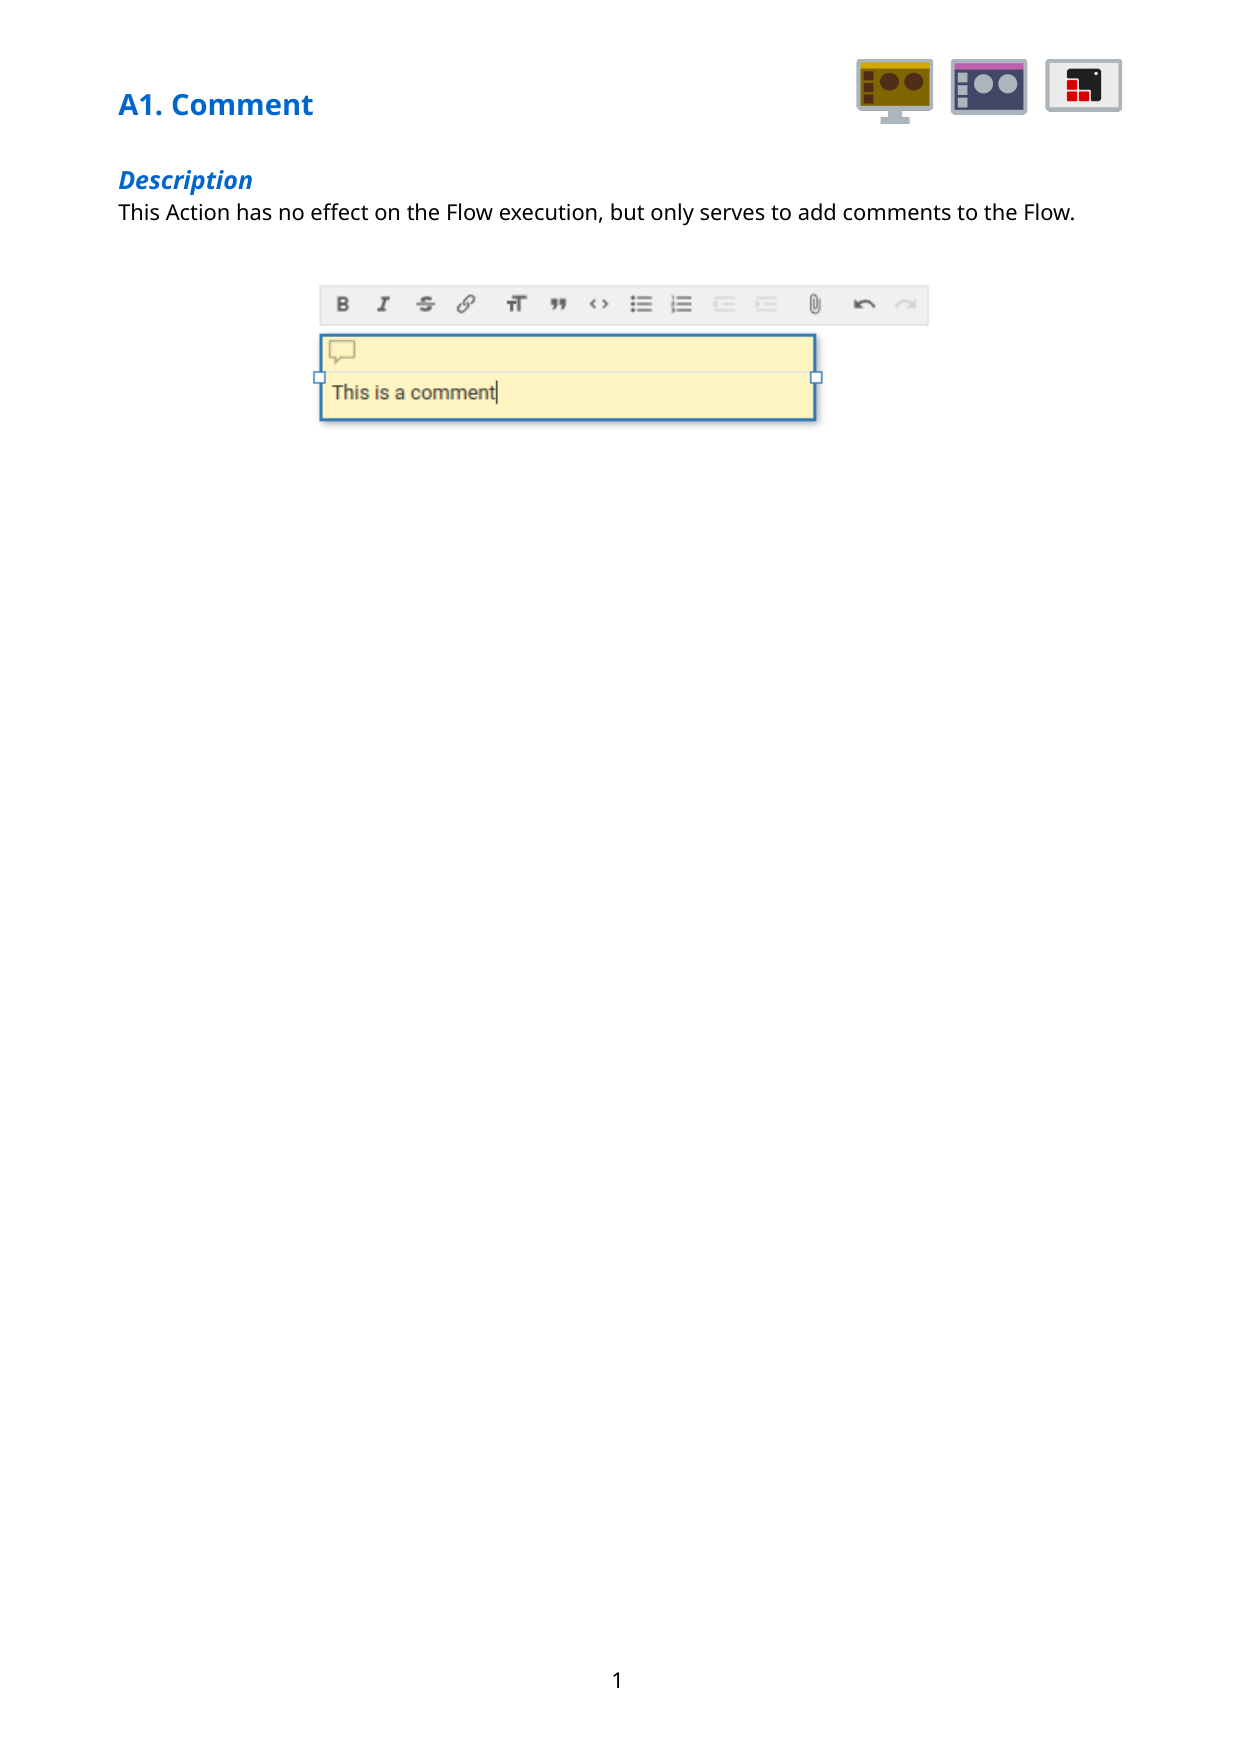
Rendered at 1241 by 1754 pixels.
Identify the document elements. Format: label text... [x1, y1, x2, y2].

picture [1045, 59, 1123, 112]
picture [856, 59, 934, 124]
picture [251, 226, 990, 481]
subtitle [934, 84, 1122, 124]
picture [950, 59, 1028, 115]
text This Action has no effect on the Flow execution, but only serves to add comments to the Flow. [118, 197, 1122, 227]
subtitle Description [118, 163, 1122, 197]
subtitle Comment [118, 84, 856, 124]
